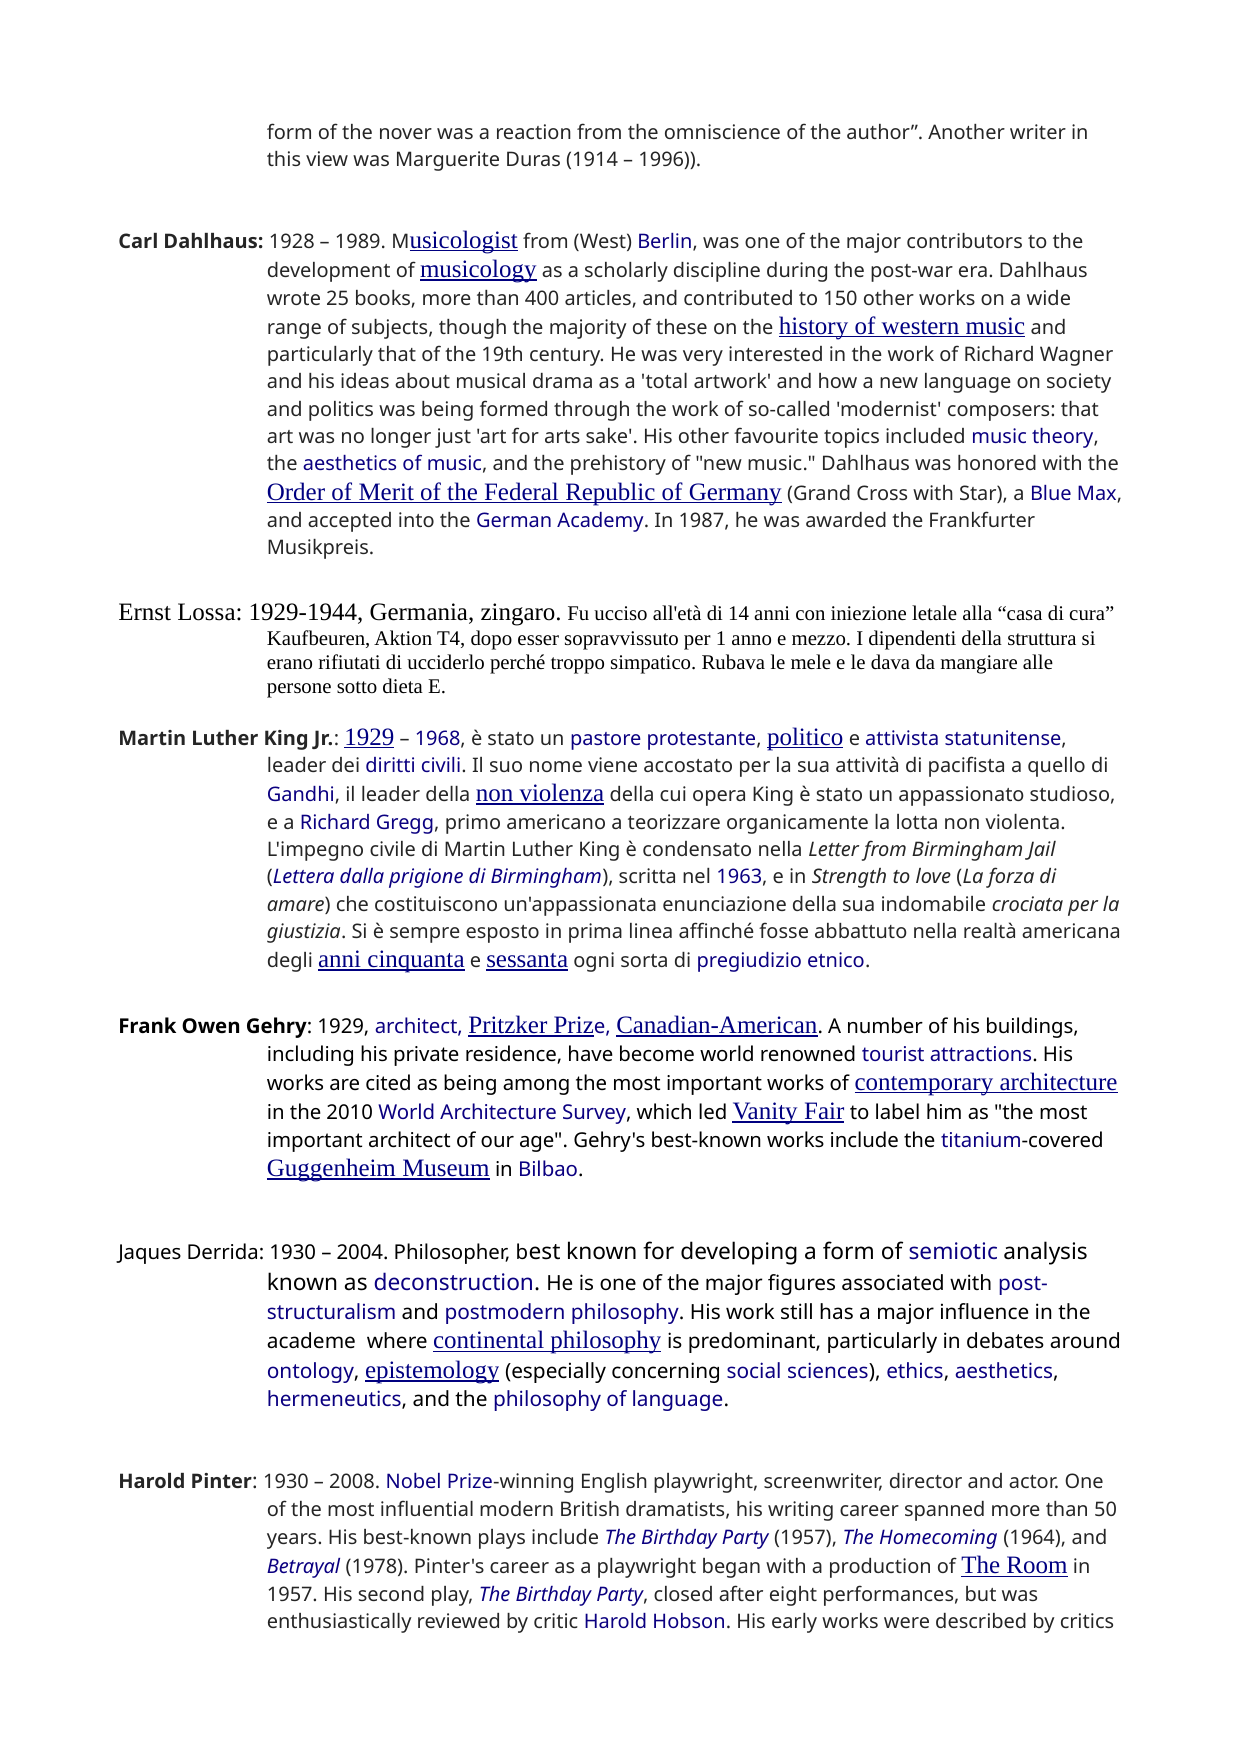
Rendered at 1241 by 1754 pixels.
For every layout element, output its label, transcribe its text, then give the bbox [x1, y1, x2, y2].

text form of the nover was a reaction from the omniscience of the author”. Another writer in this view was Marguerite Duras (1914 – 1996)). [118, 118, 1122, 173]
text Martin Luther King Jr.: 1929 – 1968, è stato un pastore protestante, politico e attivista statunitense, leader dei diritti civili. Il suo nome viene accostato per la sua attività di pacifista a quello di Gandhi, il leader della non violenza della cui opera King è stato un appassionato studioso, e a Richard Gregg, primo americano a teorizzare organicamente la lotta non violenta. L'impegno civile di Martin Luther King è condensato nella Letter from Birmingham Jail (Lettera dalla prigione di Birmingham), scritta nel 1963, e in Strength to love (La forza di amare) che costituiscono un'appassionata enunciazione della sua indomabile crociata per la giustizia. Si è sempre esposto in prima linea affinché fosse abbattuto nella realtà americana degli anni cinquanta e sessanta ogni sorta di pregiudizio etnico. [118, 722, 1122, 973]
text Frank Owen Gehry: 1929, architect, Pritzker Prize, Canadian-American. A number of his buildings, including his private residence, have become world renowned tourist attractions. His works are cited as being among the most important works of contemporary architecture in the 2010 World Architecture Survey, which led Vanity Fair to label him as "the most important architect of our age". Gehry's best-known works include the titanium-covered Guggenheim Museum in Bilbao. [118, 1010, 1122, 1183]
text Ernst Lossa: 1929-1944, Germania, zingaro. Fu ucciso all'età di 14 anni con iniezione letale alla “casa di cura” Kaufbeuren, Aktion T4, dopo esser sopravvissuto per 1 anno e mezzo. I dipendenti della struttura si erano rifiutati di ucciderlo perché troppo simpatico. Rubava le mele e le dava da mangiare alle persone sotto dieta E. [118, 597, 1122, 698]
text Harold Pinter: 1930 – 2008. Nobel Prize-winning English playwright, screenwriter, director and actor. One of the most influential modern British dramatists, his writing career spanned more than 50 years. His best-known plays include The Birthday Party (1957), The Homecoming (1964), and Betrayal (1978). Pinter's career as a playwright began with a production of The Room in 1957. His second play, The Birthday Party, closed after eight performances, but was enthusiastically reviewed by critic Harold Hobson. His early works were described by critics [118, 1466, 1122, 1635]
text Carl Dahlhaus: 1928 – 1989. Musicologist from (West) Berlin, was one of the major contributors to the development of musicology as a scholarly discipline during the post-war era. Dahlhaus wrote 25 books, more than 400 articles, and contributed to 150 other works on a wide range of subjects, though the majority of these on the history of western music and particularly that of the 19th century. He was very interested in the work of Richard Wagner and his ideas about musical drama as a 'total artwork' and how a new language on society and politics was being formed through the work of so-called 'modernist' composers: that art was no longer just 'art for arts sake'. His other favourite topics included music theory, the aesthetics of music, and the prehistory of "new music." Dahlhaus was honored with the Order of Merit of the Federal Republic of Germany (Grand Cross with Star), a Blue Max, and accepted into the German Academy. In 1987, he was awarded the Frankfurter Musikpreis. [118, 225, 1122, 560]
text Jaques Derrida: 1930 – 2004. Philosopher, best known for developing a form of semiotic analysis known as deconstruction. He is one of the major figures associated with post-structuralism and postmodern philosophy. His work still has a major influence in the academe where continental philosophy is predominant, particularly in debates around ontology, epistemology (especially concerning social sciences), ethics, aesthetics, hermeneutics, and the philosophy of language. [118, 1235, 1122, 1413]
